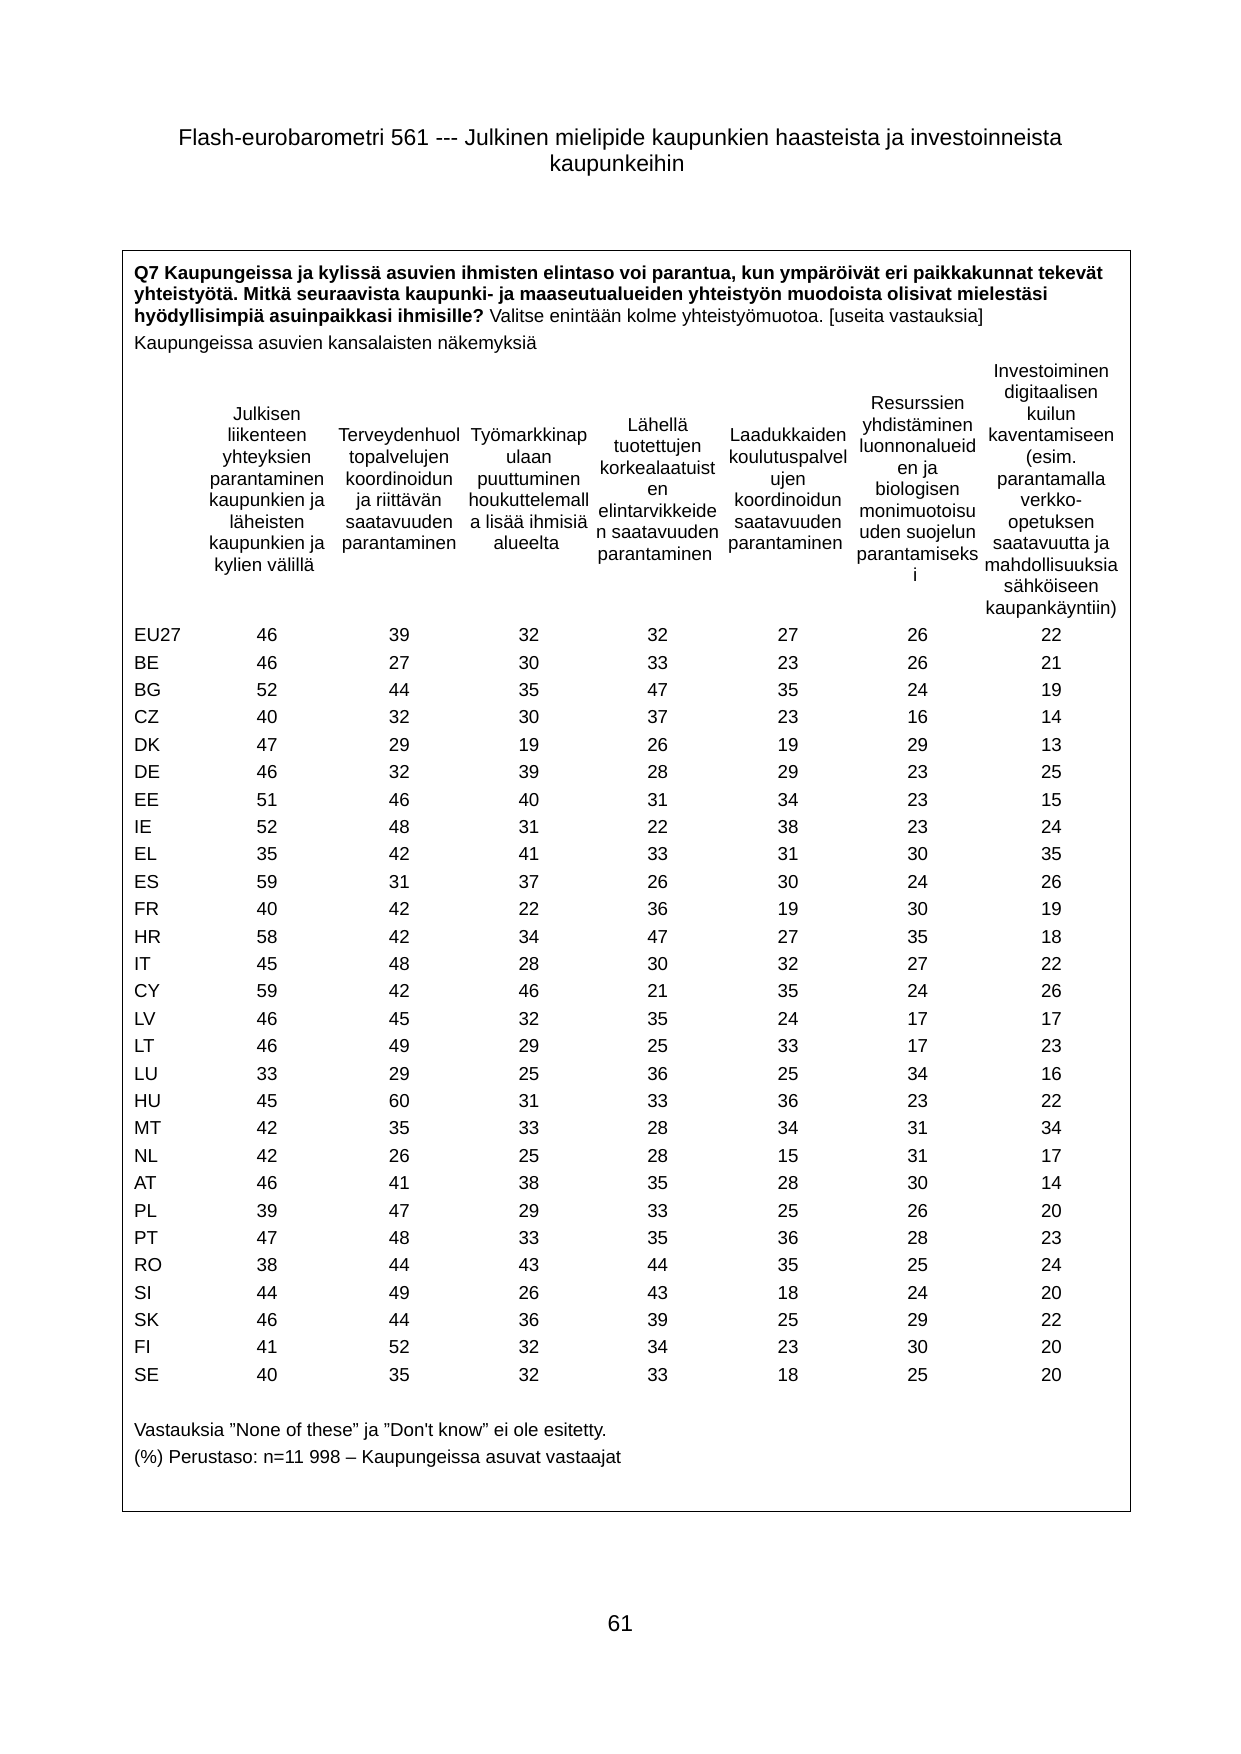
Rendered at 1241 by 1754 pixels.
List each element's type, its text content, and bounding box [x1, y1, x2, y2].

table_cell 34 [854, 1060, 981, 1087]
table_cell PL [131, 1196, 200, 1224]
table_cell 32 [465, 621, 593, 648]
table_cell 48 [333, 813, 465, 840]
table_cell 27 [333, 649, 465, 676]
table_cell Resurssien yhdistäminen luonnonalueiden ja biologisen monimuotoisuuden suojelun parantamiseksi [854, 357, 981, 621]
table_cell 25 [722, 1306, 853, 1333]
table_cell 30 [854, 840, 981, 868]
table_cell DK [131, 731, 200, 758]
table_cell CZ [131, 703, 200, 731]
table_cell RO [131, 1251, 200, 1279]
table_cell 25 [854, 1251, 981, 1279]
table_cell 49 [333, 1032, 465, 1059]
table_cell 24 [981, 1251, 1121, 1279]
table_cell 40 [200, 703, 333, 731]
table_cell 33 [722, 1032, 853, 1059]
table_cell 42 [333, 840, 465, 868]
table_cell 29 [854, 1306, 981, 1333]
table_cell Julkisen liikenteen yhteyksien parantaminen kaupunkien ja läheisten kaupunkien ja kylien välillä [200, 357, 333, 621]
table_cell 48 [333, 950, 465, 977]
table_cell BG [131, 676, 200, 703]
table_cell 29 [465, 1196, 593, 1224]
table_cell 35 [333, 1361, 465, 1388]
table_cell PT [131, 1224, 200, 1251]
table_cell 32 [465, 1005, 593, 1032]
table_cell 35 [333, 1114, 465, 1142]
table_cell 32 [333, 758, 465, 786]
table_cell 20 [981, 1361, 1121, 1388]
table_cell Kaupungeissa asuvien kansalaisten näkemyksiä [131, 329, 1121, 357]
table_cell [854, 1388, 981, 1416]
table_cell 44 [333, 676, 465, 703]
table_cell 43 [593, 1279, 722, 1306]
table_cell 28 [593, 1142, 722, 1169]
table_cell 28 [465, 950, 593, 977]
table_cell 46 [200, 1032, 333, 1059]
table_cell 17 [981, 1005, 1121, 1032]
table_cell 23 [981, 1224, 1121, 1251]
table_cell 25 [465, 1060, 593, 1087]
table_cell 31 [854, 1142, 981, 1169]
table_cell 35 [722, 676, 853, 703]
table_cell 33 [593, 1087, 722, 1114]
table_cell 51 [200, 786, 333, 813]
table_cell 47 [593, 676, 722, 703]
table_cell [333, 1388, 465, 1416]
table_cell 24 [981, 813, 1121, 840]
table_cell 58 [200, 923, 333, 950]
table_cell 35 [722, 977, 853, 1005]
table_cell 40 [465, 786, 593, 813]
table_cell 30 [854, 1169, 981, 1196]
table_cell 47 [200, 1224, 333, 1251]
table_cell 19 [981, 895, 1121, 922]
table_cell 30 [593, 950, 722, 977]
table_cell 28 [854, 1224, 981, 1251]
table_cell 36 [593, 895, 722, 922]
table_cell 19 [722, 731, 853, 758]
table_cell 48 [333, 1224, 465, 1251]
table_cell 32 [333, 703, 465, 731]
table_cell LU [131, 1060, 200, 1087]
table_cell 29 [722, 758, 853, 786]
table_cell 36 [593, 1060, 722, 1087]
table_cell AT [131, 1169, 200, 1196]
table_cell 30 [854, 895, 981, 922]
table_cell 38 [465, 1169, 593, 1196]
table_cell EE [131, 786, 200, 813]
table_cell 47 [333, 1196, 465, 1224]
table_cell 31 [722, 840, 853, 868]
table_cell 34 [593, 1334, 722, 1361]
table_cell 20 [981, 1196, 1121, 1224]
table_cell 35 [722, 1251, 853, 1279]
table_cell SI [131, 1279, 200, 1306]
table_cell LT [131, 1032, 200, 1059]
table_cell 26 [593, 868, 722, 895]
table_cell 35 [981, 840, 1121, 868]
table_cell 25 [593, 1032, 722, 1059]
table_cell 27 [722, 923, 853, 950]
table_cell MT [131, 1114, 200, 1142]
table_cell ES [131, 868, 200, 895]
table_cell 33 [465, 1224, 593, 1251]
table_cell 41 [465, 840, 593, 868]
table_cell [131, 1388, 200, 1416]
table_cell 23 [722, 703, 853, 731]
table_cell 35 [593, 1169, 722, 1196]
table_cell 52 [200, 813, 333, 840]
table_cell 21 [593, 977, 722, 1005]
table_cell (%) Perustaso: n=11 998 – Kaupungeissa asuvat vastaajat [131, 1443, 1121, 1470]
table_header Q7 Kaupungeissa ja kylissä asuvien ihmisten elintaso voi parantua, kun ympäröivät eri paikkakunnat tekevät yhteistyötä. Mitkä seuraavista kaupunki- ja maaseutualueiden yhteistyön muodoista olisivat mielestäsi hyödyllisimpiä asuinpaikkasi ihmisille? Valitse enintään kolme yhteistyömuotoa. [useita vastauksia] [131, 259, 1121, 329]
table_cell 59 [200, 977, 333, 1005]
table_cell 52 [200, 676, 333, 703]
table_cell 32 [722, 950, 853, 977]
table_cell 26 [333, 1142, 465, 1169]
table_cell 19 [981, 676, 1121, 703]
table_cell 33 [200, 1060, 333, 1087]
table_cell 22 [981, 950, 1121, 977]
table_cell Työmarkkinapulaan puuttuminen houkuttelemalla lisää ihmisiä alueelta [465, 357, 593, 621]
table_cell 25 [854, 1361, 981, 1388]
table_cell 17 [981, 1142, 1121, 1169]
table_cell [131, 357, 200, 621]
table_cell 28 [593, 758, 722, 786]
table_cell 23 [854, 813, 981, 840]
table_cell 18 [981, 923, 1121, 950]
table_cell FI [131, 1334, 200, 1361]
table_cell Terveydenhuoltopalvelujen koordinoidun ja riittävän saatavuuden parantaminen [333, 357, 465, 621]
table_cell 23 [854, 758, 981, 786]
table_cell 30 [854, 1334, 981, 1361]
table_cell 42 [200, 1142, 333, 1169]
table_cell 27 [722, 621, 853, 648]
table_cell 26 [981, 868, 1121, 895]
table_cell 34 [465, 923, 593, 950]
table_cell LV [131, 1005, 200, 1032]
table_cell 23 [854, 1087, 981, 1114]
table_cell 26 [593, 731, 722, 758]
table_cell 29 [465, 1032, 593, 1059]
table_cell Lähellä tuotettujen korkealaatuisten elintarvikkeiden saatavuuden parantaminen [593, 357, 722, 621]
table_cell 49 [333, 1279, 465, 1306]
table_cell 42 [333, 977, 465, 1005]
table_cell 35 [854, 923, 981, 950]
table_cell 31 [333, 868, 465, 895]
table_cell 46 [333, 786, 465, 813]
table_cell 34 [722, 1114, 853, 1142]
table_cell 20 [981, 1279, 1121, 1306]
table_cell 16 [981, 1060, 1121, 1087]
table_cell 52 [333, 1334, 465, 1361]
table_cell 29 [333, 731, 465, 758]
table_cell 22 [981, 621, 1121, 648]
table_cell 40 [200, 1361, 333, 1388]
table_cell 25 [465, 1142, 593, 1169]
table_cell 44 [333, 1251, 465, 1279]
table_cell 29 [333, 1060, 465, 1087]
table_cell 38 [200, 1251, 333, 1279]
table_cell 46 [200, 621, 333, 648]
table_cell 23 [722, 649, 853, 676]
table_cell 60 [333, 1087, 465, 1114]
table_cell [593, 1388, 722, 1416]
table_cell 39 [333, 621, 465, 648]
table_cell SE [131, 1361, 200, 1388]
table_cell 26 [981, 977, 1121, 1005]
table_cell 44 [200, 1279, 333, 1306]
table_cell 23 [722, 1334, 853, 1361]
table_cell 22 [593, 813, 722, 840]
table_cell 32 [593, 621, 722, 648]
table_cell 30 [465, 703, 593, 731]
table_cell HR [131, 923, 200, 950]
table_cell 28 [722, 1169, 853, 1196]
table_cell 33 [593, 1361, 722, 1388]
table_cell 34 [981, 1114, 1121, 1142]
table_cell 30 [465, 649, 593, 676]
table_cell 37 [593, 703, 722, 731]
table_cell 42 [333, 923, 465, 950]
table_cell 37 [465, 868, 593, 895]
table_cell 35 [200, 840, 333, 868]
table_cell 23 [981, 1032, 1121, 1059]
table_cell 18 [722, 1361, 853, 1388]
table_cell DE [131, 758, 200, 786]
table_cell 31 [854, 1114, 981, 1142]
table_cell EU27 [131, 621, 200, 648]
table_cell 31 [465, 813, 593, 840]
table_cell 24 [854, 977, 981, 1005]
table_cell 27 [854, 950, 981, 977]
table_cell 42 [333, 895, 465, 922]
table_cell 22 [465, 895, 593, 922]
table_cell Investoiminen digitaalisen kuilun kaventamiseen (esim. parantamalla verkko-opetuksen saatavuutta ja mahdollisuuksia sähköiseen kaupankäyntiin) [981, 357, 1121, 621]
table_cell 46 [200, 1306, 333, 1333]
table_cell 36 [465, 1306, 593, 1333]
table_cell 44 [333, 1306, 465, 1333]
table_cell 15 [722, 1142, 853, 1169]
table_cell 32 [465, 1334, 593, 1361]
table_cell 45 [333, 1005, 465, 1032]
table_cell 45 [200, 950, 333, 977]
table_cell 24 [854, 676, 981, 703]
table_cell NL [131, 1142, 200, 1169]
table_cell 33 [593, 840, 722, 868]
table_cell 26 [465, 1279, 593, 1306]
table_cell IT [131, 950, 200, 977]
table_cell 46 [200, 758, 333, 786]
table_cell 44 [593, 1251, 722, 1279]
table_cell 19 [722, 895, 853, 922]
table_cell 23 [854, 786, 981, 813]
table_cell 32 [465, 1361, 593, 1388]
table_cell 28 [593, 1114, 722, 1142]
table_cell 29 [854, 731, 981, 758]
table_cell 33 [465, 1114, 593, 1142]
table_cell 22 [981, 1087, 1121, 1114]
table_cell CY [131, 977, 200, 1005]
table_cell 30 [722, 868, 853, 895]
table_cell IE [131, 813, 200, 840]
table_cell 14 [981, 703, 1121, 731]
table_cell 14 [981, 1169, 1121, 1196]
table_cell 34 [722, 786, 853, 813]
table_cell 43 [465, 1251, 593, 1279]
table_cell [722, 1388, 853, 1416]
table_cell 39 [593, 1306, 722, 1333]
table_cell FR [131, 895, 200, 922]
table_cell HU [131, 1087, 200, 1114]
table_cell 33 [593, 649, 722, 676]
table_cell 45 [200, 1087, 333, 1114]
table_cell 59 [200, 868, 333, 895]
table_cell 18 [722, 1279, 853, 1306]
table_cell 25 [722, 1060, 853, 1087]
table_cell 31 [465, 1087, 593, 1114]
table_cell 22 [981, 1306, 1121, 1333]
table_cell 46 [465, 977, 593, 1005]
table_cell 46 [200, 1005, 333, 1032]
table_cell [981, 1388, 1121, 1416]
table_cell Vastauksia ”None of these” ja ”Don't know” ei ole esitetty. [131, 1416, 1121, 1443]
table_cell 26 [854, 649, 981, 676]
table_cell 47 [593, 923, 722, 950]
table_cell 26 [854, 621, 981, 648]
table_cell 39 [200, 1196, 333, 1224]
table_cell Laadukkaiden koulutuspalvelujen koordinoidun saatavuuden parantaminen [722, 357, 853, 621]
table_cell 15 [981, 786, 1121, 813]
table_cell 46 [200, 649, 333, 676]
table_cell 46 [200, 1169, 333, 1196]
table_cell 25 [722, 1196, 853, 1224]
table_cell 35 [465, 676, 593, 703]
table_cell 24 [854, 868, 981, 895]
table_cell 20 [981, 1334, 1121, 1361]
table_cell 13 [981, 731, 1121, 758]
table_cell 24 [722, 1005, 853, 1032]
table_cell BE [131, 649, 200, 676]
table_cell 17 [854, 1005, 981, 1032]
table_cell 21 [981, 649, 1121, 676]
table_cell 19 [465, 731, 593, 758]
table_cell [200, 1388, 333, 1416]
table_cell 25 [981, 758, 1121, 786]
table_cell 40 [200, 895, 333, 922]
table_cell 42 [200, 1114, 333, 1142]
table_cell SK [131, 1306, 200, 1333]
table_cell 33 [593, 1196, 722, 1224]
table_cell 38 [722, 813, 853, 840]
table_cell 35 [593, 1005, 722, 1032]
table_cell 17 [854, 1032, 981, 1059]
table_cell 36 [722, 1087, 853, 1114]
table_cell 31 [593, 786, 722, 813]
table_cell 41 [200, 1334, 333, 1361]
table_cell [465, 1388, 593, 1416]
table_cell 35 [593, 1224, 722, 1251]
table_cell 36 [722, 1224, 853, 1251]
table_cell 24 [854, 1279, 981, 1306]
table_cell 39 [465, 758, 593, 786]
table_cell 26 [854, 1196, 981, 1224]
table_cell EL [131, 840, 200, 868]
table_cell 41 [333, 1169, 465, 1196]
table_cell 47 [200, 731, 333, 758]
table_cell 16 [854, 703, 981, 731]
